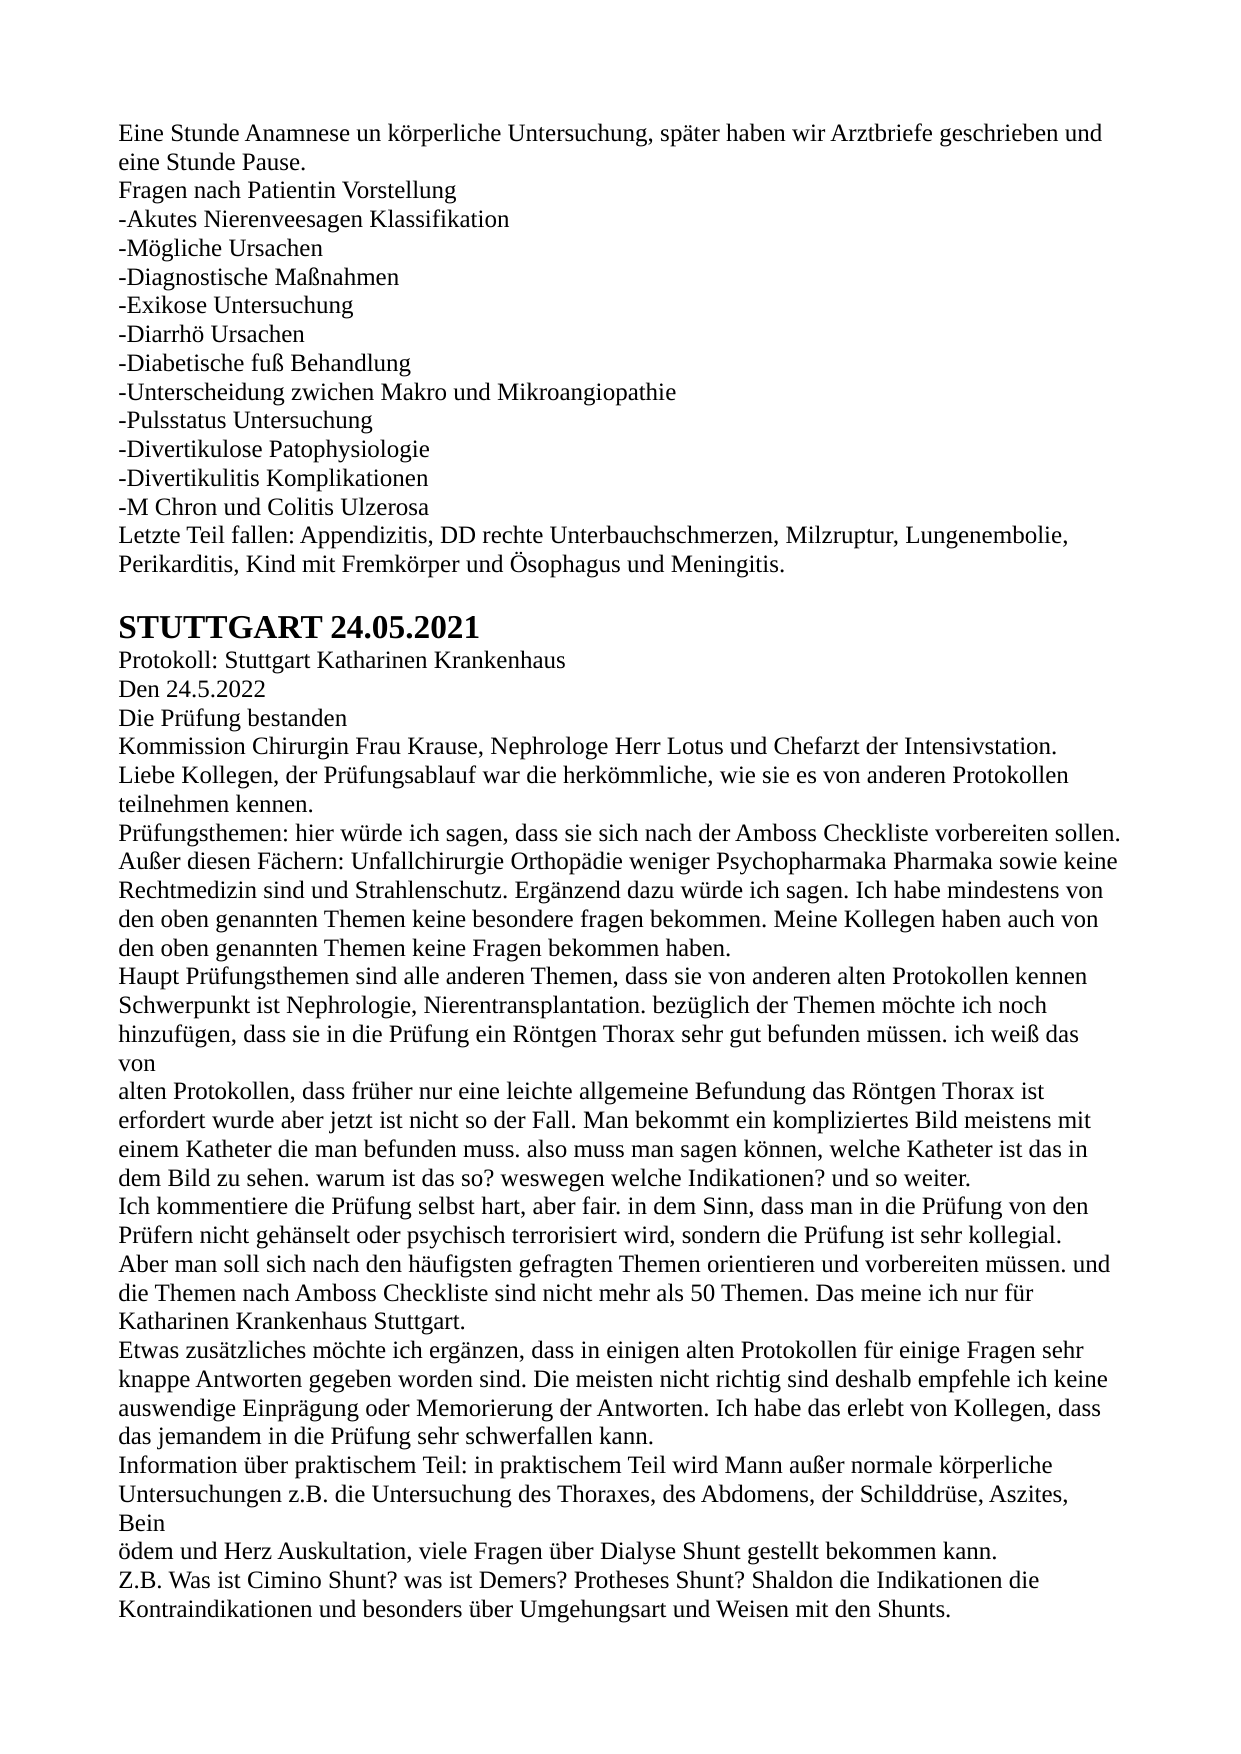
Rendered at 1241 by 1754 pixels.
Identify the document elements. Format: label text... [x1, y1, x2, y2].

text Liebe Kollegen, der Prüfungsablauf war die herkömmliche, wie sie es von anderen Protokollen [118, 760, 1122, 789]
text Haupt Prüfungsthemen sind alle anderen Themen, dass sie von anderen alten Protokollen kennen [118, 961, 1122, 990]
text den oben genannten Themen keine besondere fragen bekommen. Meine Kollegen haben auch von [118, 904, 1122, 933]
text Die Prüfung bestanden [118, 703, 1122, 731]
text -Diarrhö Ursachen [118, 319, 1122, 348]
text erfordert wurde aber jetzt ist nicht so der Fall. Man bekommt ein kompliziertes Bild meistens mit [118, 1105, 1122, 1134]
text Kontraindikationen und besonders über Umgehungsart und Weisen mit den Shunts. [118, 1594, 1122, 1623]
text -Diagnostische Maßnahmen [118, 262, 1122, 291]
text Ich kommentiere die Prüfung selbst hart, aber fair. in dem Sinn, dass man in die Prüfung von den [118, 1191, 1122, 1220]
text teilnehmen kennen. [118, 789, 1122, 818]
text Protokoll: Stuttgart Katharinen Krankenhaus [118, 645, 1122, 674]
text -Divertikulitis Komplikationen [118, 463, 1122, 492]
text Prüfungsthemen: hier würde ich sagen, dass sie sich nach der Amboss Checkliste vorbereiten sollen. [118, 818, 1122, 846]
text Etwas zusätzliches möchte ich ergänzen, dass in einigen alten Protokollen für einige Fragen sehr [118, 1335, 1122, 1364]
text Den 24.5.2022 [118, 674, 1122, 703]
text Prüfern nicht gehänselt oder psychisch terrorisiert wird, sondern die Prüfung ist sehr kollegial. [118, 1220, 1122, 1249]
text Letzte Teil fallen: Appendizitis, DD rechte Unterbauchschmerzen, Milzruptur, Lungenembolie, Perikarditis, Kind mit Fremkörper und Ösophagus und Meningitis. [118, 521, 1122, 578]
text Information über praktischem Teil: in praktischem Teil wird Mann außer normale körperliche [118, 1450, 1122, 1479]
text dem Bild zu sehen. warum ist das so? weswegen welche Indikationen? und so weiter. [118, 1163, 1122, 1191]
text Eine Stunde Anamnese un körperliche Untersuchung, später haben wir Arztbriefe geschrieben und eine Stunde Pause. [118, 118, 1122, 176]
text -M Chron und Colitis Ulzerosa [118, 492, 1122, 521]
text alten Protokollen, dass früher nur eine leichte allgemeine Befundung das Röntgen Thorax ist [118, 1076, 1122, 1105]
text Untersuchungen z.B. die Untersuchung des Thoraxes, des Abdomens, der Schilddrüse, Aszites, Bein [118, 1479, 1122, 1536]
text Rechtmedizin sind und Strahlenschutz. Ergänzend dazu würde ich sagen. Ich habe mindestens von [118, 875, 1122, 904]
text knappe Antworten gegeben worden sind. Die meisten nicht richtig sind deshalb empfehle ich keine [118, 1364, 1122, 1393]
text ödem und Herz Auskultation, viele Fragen über Dialyse Shunt gestellt bekommen kann. [118, 1536, 1122, 1565]
text -Unterscheidung zwichen Makro und Mikroangiopathie [118, 377, 1122, 406]
text einem Katheter die man befunden muss. also muss man sagen können, welche Katheter ist das in [118, 1134, 1122, 1163]
text -Divertikulose Patophysiologie [118, 434, 1122, 463]
text -Diabetische fuß Behandlung [118, 348, 1122, 377]
text -Mögliche Ursachen [118, 233, 1122, 262]
text Katharinen Krankenhaus Stuttgart. [118, 1306, 1122, 1335]
text -Akutes Nierenveesagen Klassifikation [118, 204, 1122, 233]
text Außer diesen Fächern: Unfallchirurgie Orthopädie weniger Psychopharmaka Pharmaka sowie keine [118, 846, 1122, 875]
text -Exikose Untersuchung [118, 291, 1122, 319]
text Fragen nach Patientin Vorstellung [118, 176, 1122, 204]
text Z.B. Was ist Cimino Shunt? was ist Demers? Protheses Shunt? Shaldon die Indikationen die [118, 1565, 1122, 1594]
text den oben genannten Themen keine Fragen bekommen haben. [118, 933, 1122, 961]
text auswendige Einprägung oder Memorierung der Antworten. Ich habe das erlebt von Kollegen, dass [118, 1393, 1122, 1421]
text Kommission Chirurgin Frau Krause, Nephrologe Herr Lotus und Chefarzt der Intensivstation. [118, 731, 1122, 760]
text Aber man soll sich nach den häufigsten gefragten Themen orientieren und vorbereiten müssen. und [118, 1249, 1122, 1278]
text das jemandem in die Prüfung sehr schwerfallen kann. [118, 1421, 1122, 1450]
text Schwerpunkt ist Nephrologie, Nierentransplantation. bezüglich der Themen möchte ich noch [118, 990, 1122, 1019]
text die Themen nach Amboss Checkliste sind nicht mehr als 50 Themen. Das meine ich nur für [118, 1278, 1122, 1306]
text -Pulsstatus Untersuchung [118, 406, 1122, 434]
text hinzufügen, dass sie in die Prüfung ein Röntgen Thorax sehr gut befunden müssen. ich weiß das von [118, 1019, 1122, 1076]
text STUTTGART 24.05.2021 [118, 607, 1122, 645]
